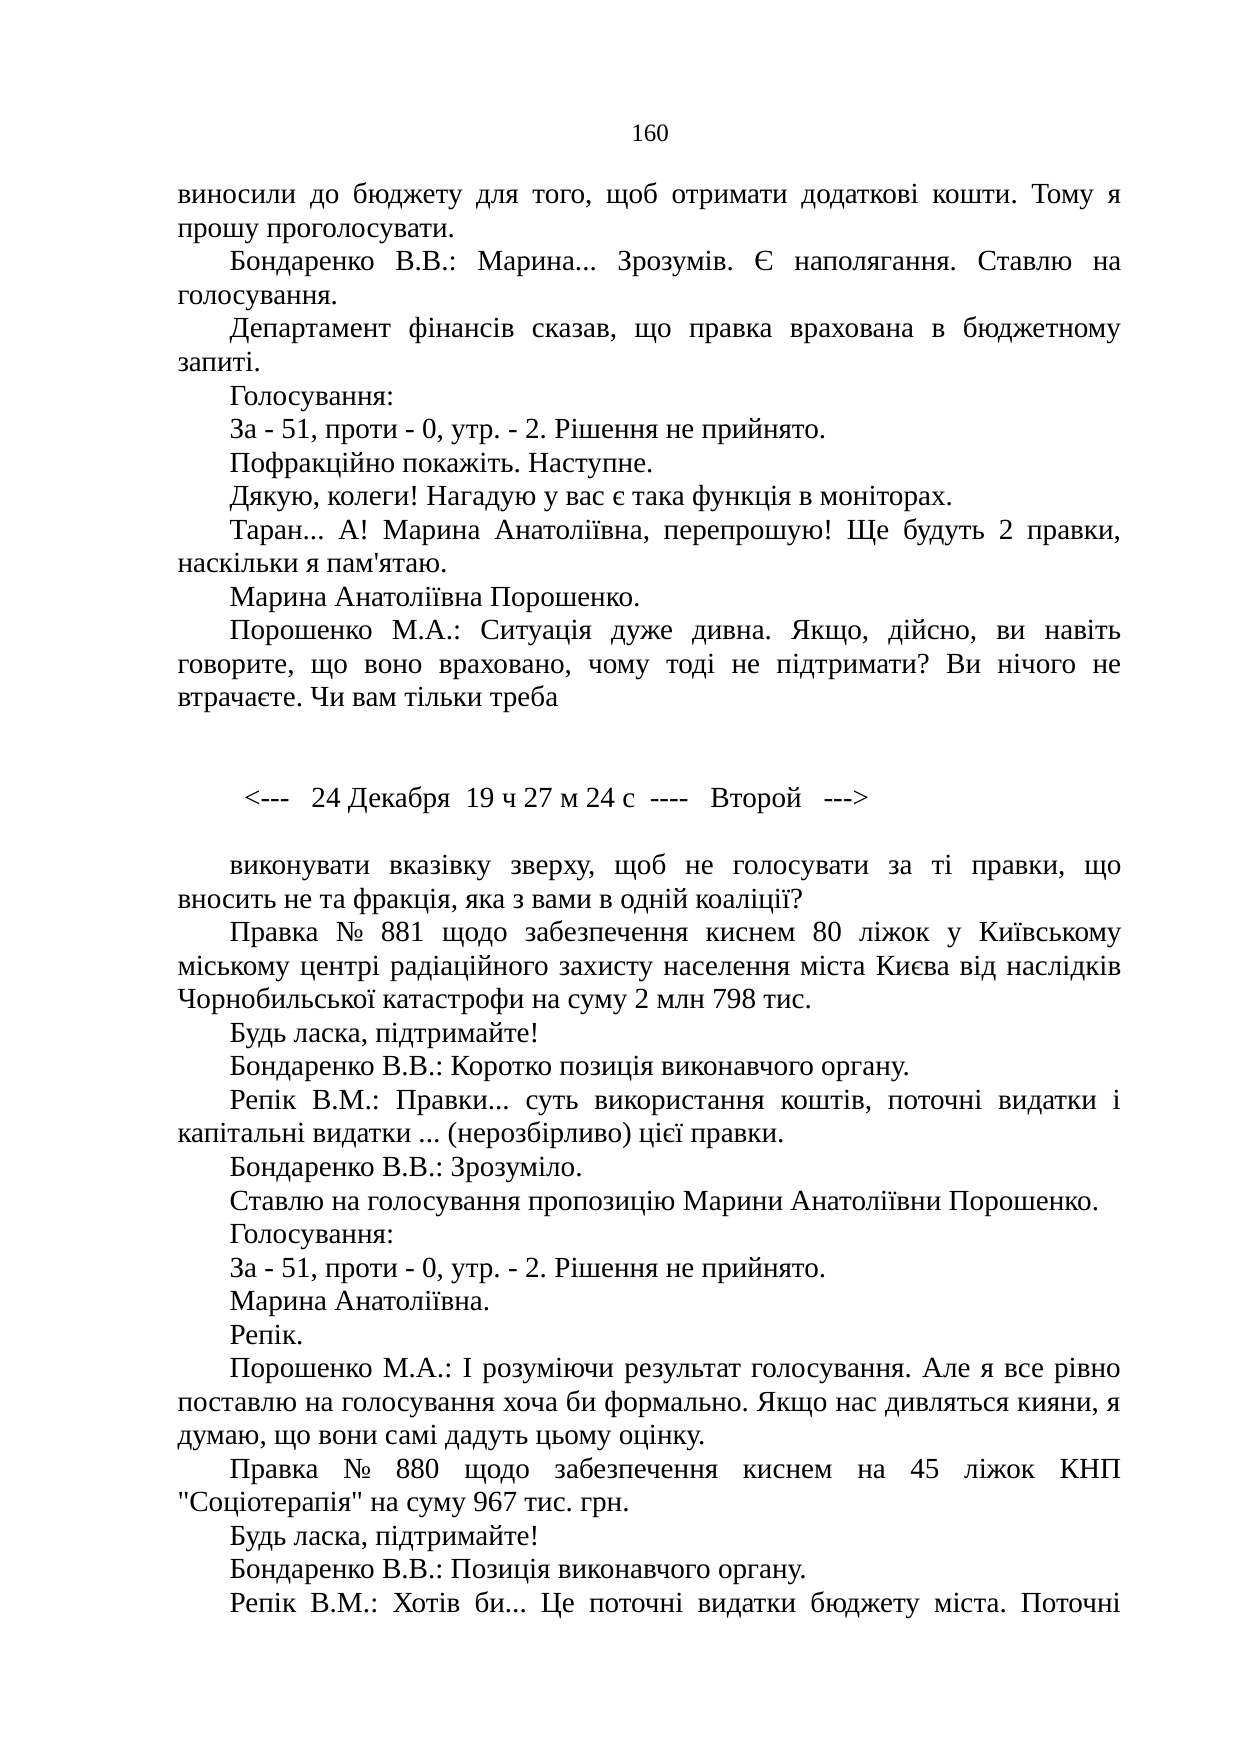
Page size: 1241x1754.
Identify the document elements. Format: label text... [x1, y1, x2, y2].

text Марина Анатоліївна Порошенко. [177, 579, 1122, 612]
text Дякую, колеги! Нагадую у вас є така функція в моніторах. [177, 478, 1122, 512]
text виконувати вказівку зверху, щоб не голосувати за ті правки, що вносить не та фракція, яка з вами в одній коаліції? [177, 847, 1122, 914]
text Бондаренко В.В.: Позиція виконавчого органу. [177, 1552, 1122, 1585]
text Правка № 880 щодо забезпечення киснем на 45 ліжок КНП "Соціотерапія" на суму 967 тис. грн. [177, 1451, 1122, 1518]
text Репік В.М.: Хотів би... Це поточні видатки бюджету міста. Поточні [177, 1585, 1122, 1619]
text За - 51, проти - 0, утр. - 2. Рішення не прийнято. [177, 1250, 1122, 1283]
text Будь ласка, підтримайте! [177, 1015, 1122, 1048]
text Репік. [177, 1317, 1122, 1350]
text Порошенко М.А.: Ситуація дуже дивна. Якщо, дійсно, ви навіть говорите, що воно враховано, чому тоді не підтримати? Ви нічого не втрачаєте. Чи вам тільки треба [177, 612, 1122, 713]
text Бондаренко В.В.: Коротко позиція виконавчого органу. [177, 1048, 1122, 1082]
text Правка № 881 щодо забезпечення киснем 80 ліжок у Київському міському центрі радіаційного захисту населення міста Києва від наслідків Чорнобильської катастрофи на суму 2 млн 798 тис. [177, 914, 1122, 1015]
text Ставлю на голосування пропозицію Марини Анатоліївни Порошенко. [177, 1183, 1122, 1216]
text Пофракційно покажіть. Наступне. [177, 445, 1122, 478]
text <--- 24 Декабря 19 ч 27 м 24 с ---- Второй ---> [177, 780, 1122, 814]
text Голосування: [177, 1216, 1122, 1250]
text Порошенко М.А.: І розуміючи результат голосування. Але я все рівно поставлю на голосування хоча би формально. Якщо нас дивляться кияни, я думаю, що вони самі дадуть цьому оцінку. [177, 1350, 1122, 1451]
text Бондаренко В.В.: Зрозуміло. [177, 1149, 1122, 1183]
text Таран... А! Марина Анатоліївна, перепрошую! Ще будуть 2 правки, наскільки я пам'ятаю. [177, 512, 1122, 579]
text Будь ласка, підтримайте! [177, 1518, 1122, 1552]
text Бондаренко В.В.: Марина... Зрозумів. Є наполягання. Ставлю на голосування. [177, 243, 1122, 311]
text виносили до бюджету для того, щоб отримати додаткові кошти. Тому я прошу проголосувати. [177, 176, 1122, 243]
text За - 51, проти - 0, утр. - 2. Рішення не прийнято. [177, 411, 1122, 445]
text Репік В.М.: Правки... суть використання коштів, поточні видатки і капітальні видатки ... (нерозбірливо) цієї правки. [177, 1082, 1122, 1149]
text Марина Анатоліївна. [177, 1283, 1122, 1317]
text Департамент фінансів сказав, що правка врахована в бюджетному запиті. [177, 311, 1122, 378]
text Голосування: [177, 378, 1122, 411]
